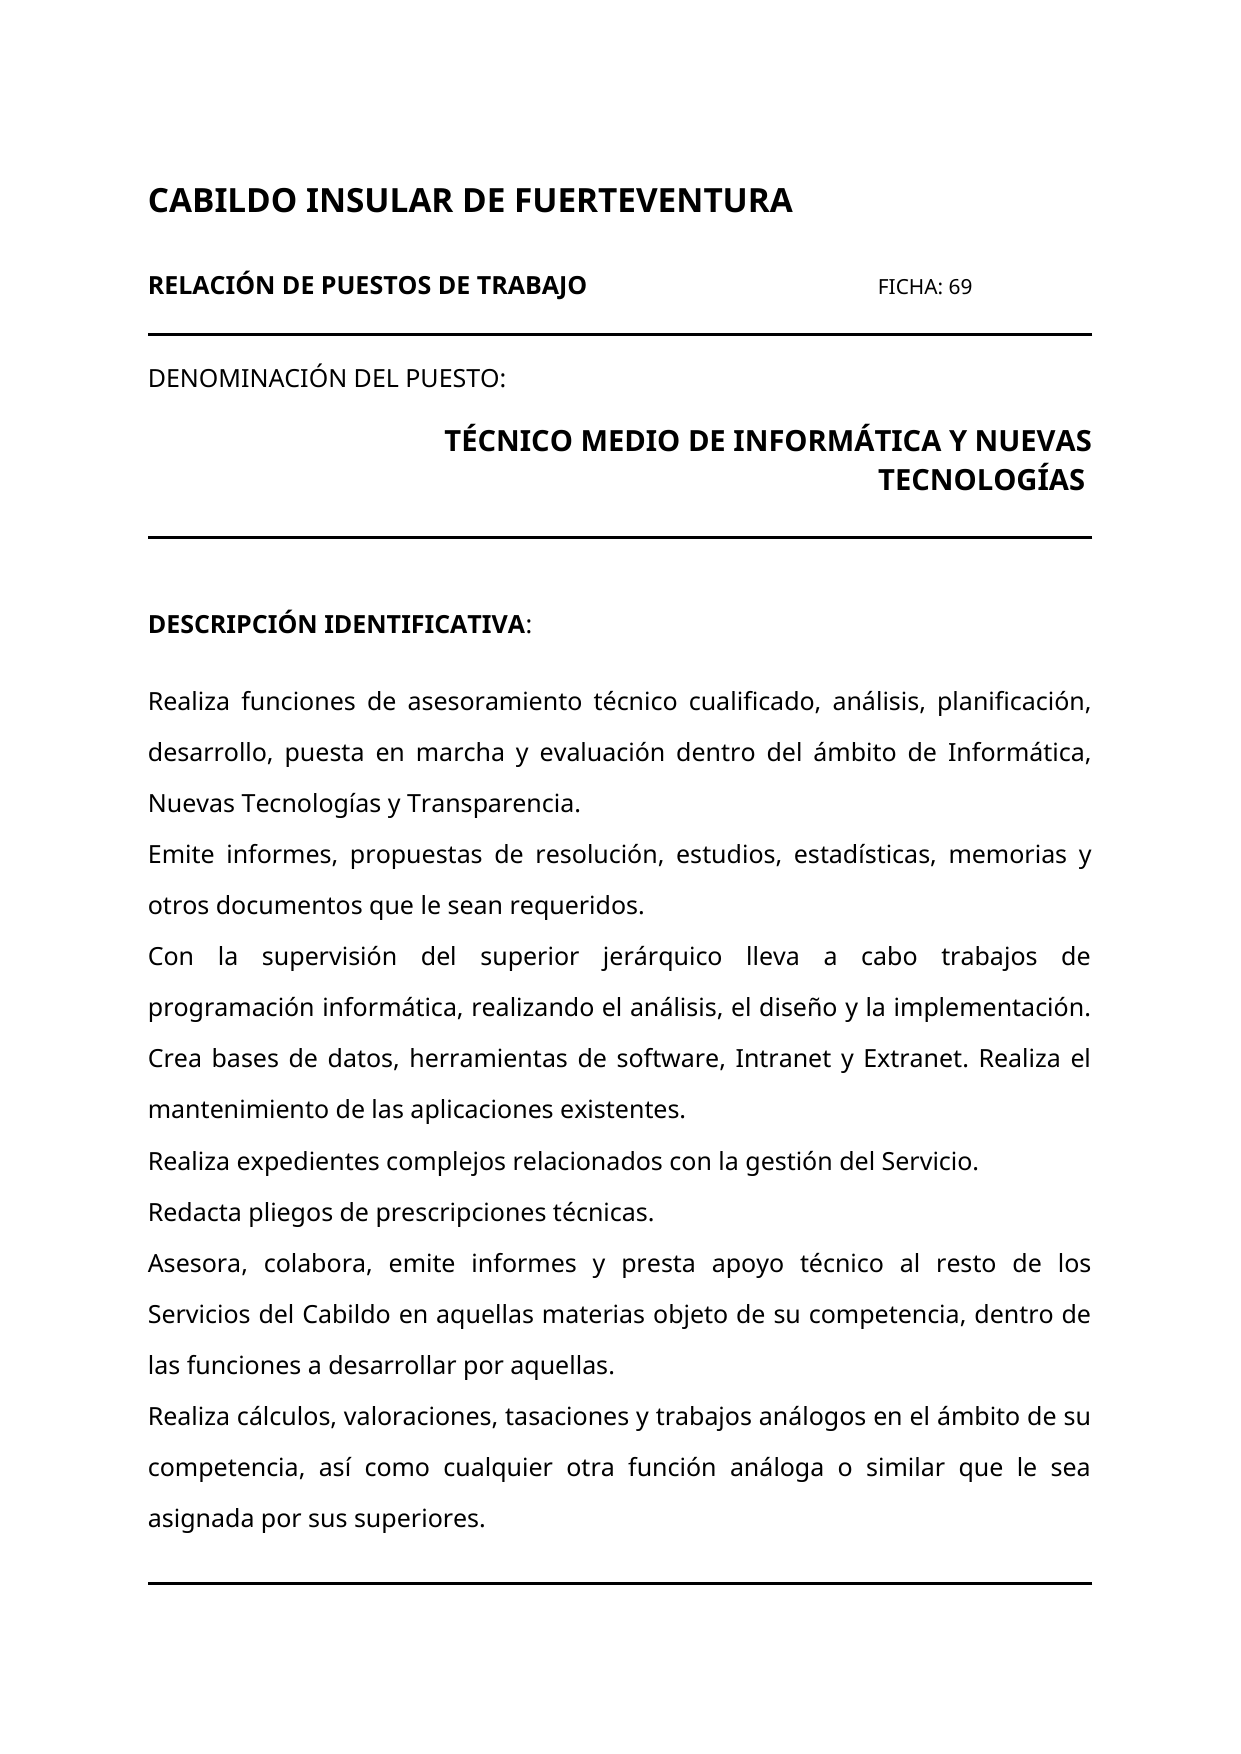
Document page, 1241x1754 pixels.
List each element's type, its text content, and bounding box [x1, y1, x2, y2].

text Asesora, colabora, emite informes y presta apoyo técnico al resto de los Servicios del Cabildo en aquellas materias objeto de su competencia, dentro de las funciones a desarrollar por aquellas. [148, 1245, 1092, 1381]
text Realiza funciones de asesoramiento técnico cualificado, análisis, planificación, desarrollo, puesta en marcha y evaluación dentro del ámbito de Informática, Nuevas Tecnologías y Transparencia. [148, 684, 1092, 820]
text Realiza expedientes complejos relacionados con la gestión del Servicio. [148, 1143, 1092, 1177]
text RELACIÓN DE PUESTOS DE TRABAJO FICHA: 69 [148, 268, 1092, 302]
text CABILDO INSULAR DE FUERTEVENTURA [148, 177, 1092, 223]
text TÉCNICO MEDIO DE INFORMÁTICA Y NUEVAS TECNOLOGÍAS [177, 420, 1092, 499]
text Realiza cálculos, valoraciones, tasaciones y trabajos análogos en el ámbito de su competencia, así como cualquier otra función análoga o similar que le sea asignada por sus superiores. [148, 1398, 1092, 1534]
text Con la supervisión del superior jerárquico lleva a cabo trabajos de programación informática, realizando el análisis, el diseño y la implementación. Crea bases de datos, herramientas de software, Intranet y Extranet. Realiza el mantenimiento de las aplicaciones existentes. [148, 939, 1092, 1126]
text Redacta pliegos de prescripciones técnicas. [148, 1194, 1092, 1228]
text Emite informes, propuestas de resolución, estudios, estadísticas, memorias y otros documentos que le sean requeridos. [148, 837, 1092, 922]
text DESCRIPCIÓN IDENTIFICATIVA: [148, 607, 1092, 641]
text DENOMINACIÓN DEL PUESTO: [148, 361, 1092, 395]
